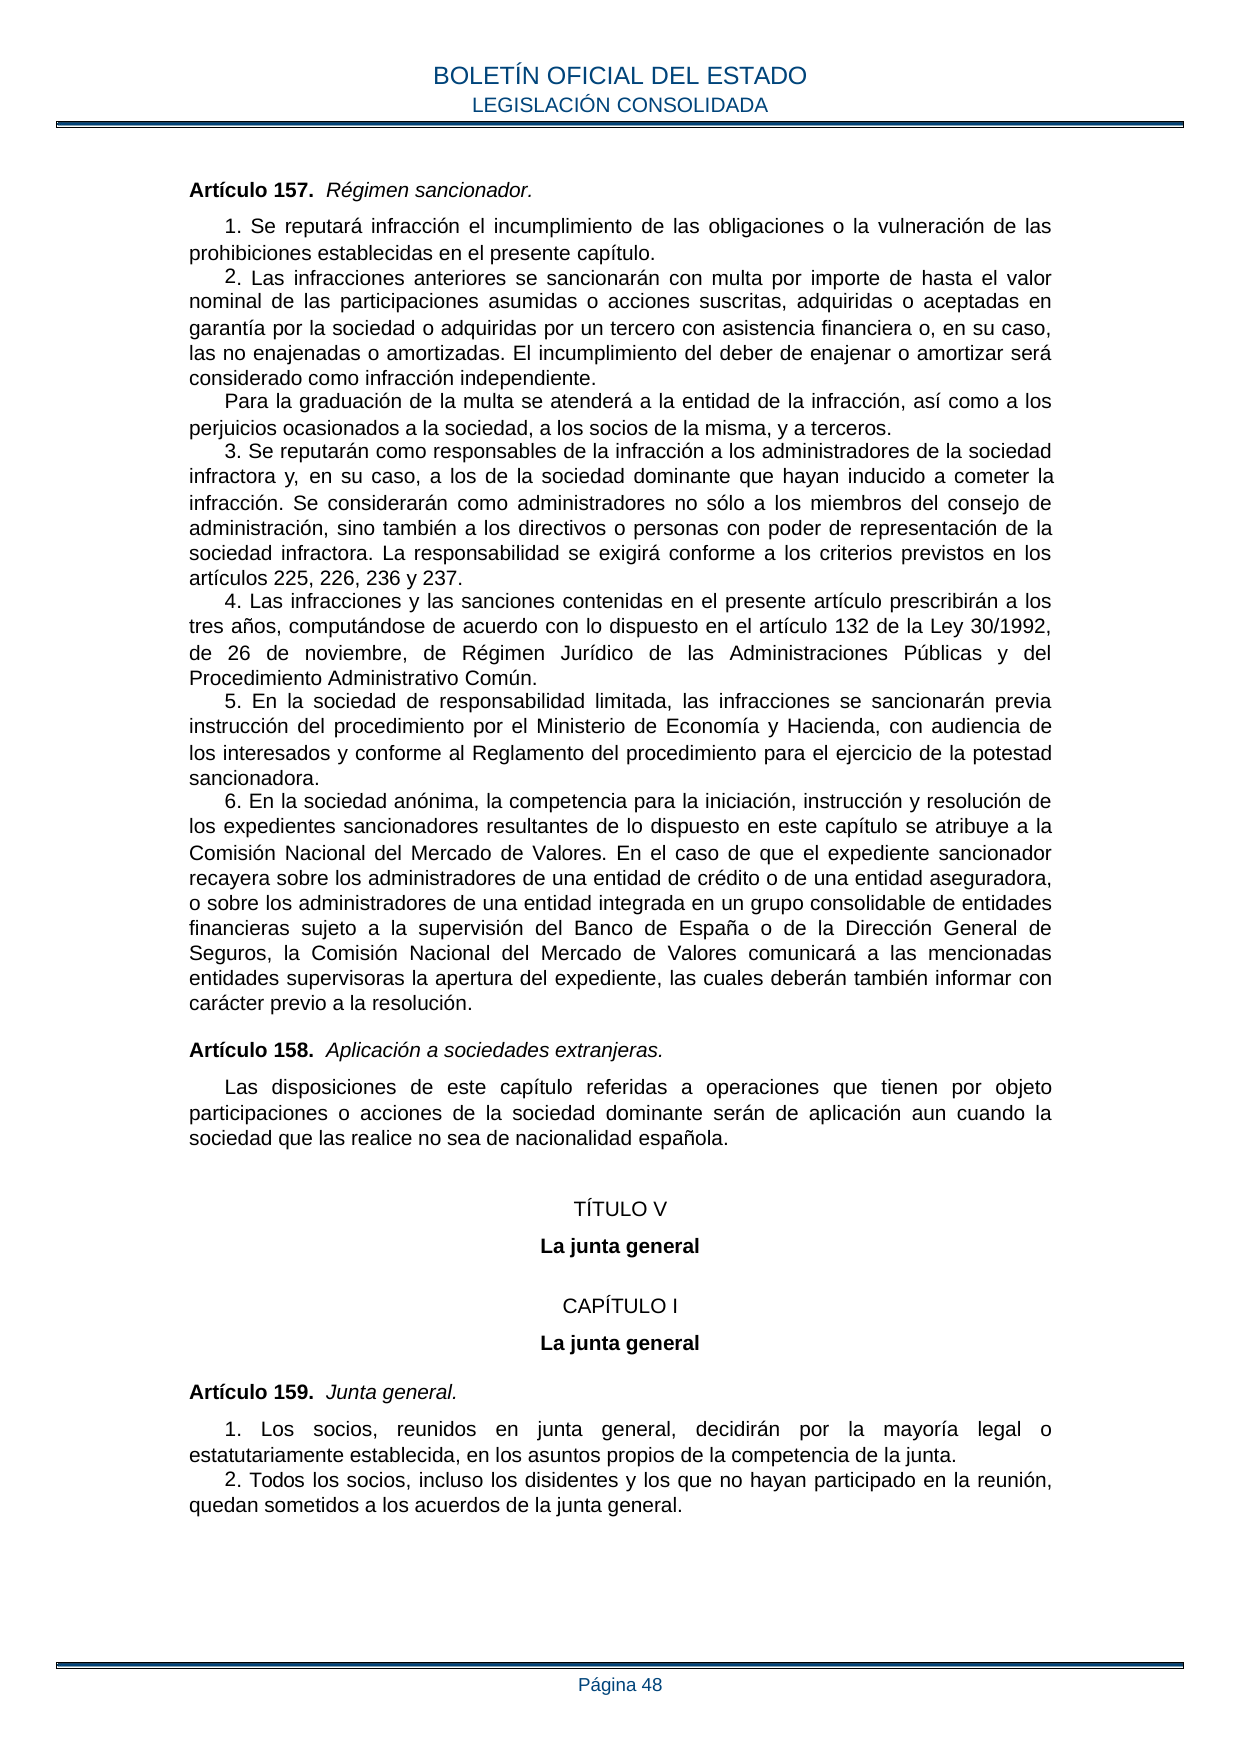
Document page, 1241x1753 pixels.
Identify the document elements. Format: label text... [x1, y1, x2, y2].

text considerado como infracción independiente. [189, 365, 1076, 390]
text . En la sociedad de responsabilidad limitada, las infracciones se sancionarán previa [236, 685, 1076, 710]
text . Se reputará infracción el incumplimiento de las obligaciones o la vulneración de las [261, 210, 1076, 240]
text 5 [224, 685, 236, 710]
text TÍTULO V [573, 1193, 692, 1223]
text sancionadora. [189, 765, 1076, 790]
text 2 [224, 1462, 261, 1492]
text instrucción del procedimiento por el Ministerio de Economía y Hacienda, con audiencia de [189, 710, 1076, 740]
text sociedad que las realice no sea de nacionalidad española. [189, 1125, 1076, 1150]
text 6 [224, 785, 236, 810]
picture [57, 1663, 1183, 1668]
text perjuicios ocasionados a la sociedad, a los socios de la misma, y a terceros. [189, 415, 1076, 440]
text nominal de las participaciones asumidas o acciones suscritas, adquiridas o aceptadas en [189, 285, 1076, 315]
text carácter previo a la resolución. [189, 990, 1076, 1015]
text . Todos los socios, incluso los disidentes y los que no hayan participado en la reunión, [261, 1467, 1076, 1492]
text administración, sino también a los directivos o personas con poder de representación de la [189, 515, 1076, 540]
text Para la graduación de la multa se atenderá a la entidad de la infracción, así como a los [224, 385, 1076, 415]
text . Las infracciones anteriores se sancionarán con multa por importe de hasta el valor [261, 265, 1076, 285]
text garantía por la sociedad o adquiridas por un tercero con asistencia financiera o, en su caso, [189, 315, 1076, 340]
text participaciones o acciones de la sociedad dominante serán de aplicación aun cuando la [189, 1100, 1076, 1125]
text Las disposiciones de este capítulo referidas a operaciones que tienen por objeto [224, 1071, 1076, 1100]
text La junta general [540, 1229, 725, 1259]
text quedan sometidos a los acuerdos de la junta general. [189, 1492, 1076, 1517]
text Artículo 157. Régimen sancionador. [189, 173, 1076, 203]
text 1 [224, 210, 261, 240]
text 2 [224, 260, 261, 285]
text de 26 de noviembre, de Régimen Jurídico de las Administraciones Públicas y del [189, 640, 1076, 665]
text Artículo 158. Aplicación a sociedades extranjeras. [189, 1034, 689, 1063]
text tres años, computándose de acuerdo con lo dispuesto en el artículo 132 de la Ley 30/1992, [189, 610, 1076, 640]
text o sobre los administradores de una entidad integrada en un grupo consolidable de entidades [189, 890, 1076, 915]
text las no enajenadas o amortizadas. El incumplimiento del deber de enajenar o amortizar será [189, 340, 1076, 365]
text entidades supervisoras la apertura del expediente, las cuales deberán también informar con [189, 965, 1076, 990]
text infracción. Se considerarán como administradores no sólo a los miembros del consejo de [189, 490, 1076, 515]
text CAPÍTULO I [562, 1290, 703, 1320]
text LEGISLACIÓN CONSOLIDADA [472, 89, 793, 118]
text Procedimiento Administrativo Común. [189, 665, 1076, 690]
text 4 [224, 585, 236, 610]
text Comisión Nacional del Mercado de Valores. En el caso de que el expediente sancionador [189, 840, 1076, 865]
text prohibiciones establecidas en el presente capítulo. [189, 240, 1076, 265]
text BOLETÍN OFICIAL DEL ESTADO [433, 56, 832, 92]
text . En la sociedad anónima, la competencia para la iniciación, instrucción y resolución de [236, 785, 1076, 810]
text artículos 225, 226, 236 y 237. [189, 565, 1076, 590]
text sociedad infractora. La responsabilidad se exigirá conforme a los criterios previstos en los [189, 540, 1076, 565]
text Seguros, la Comisión Nacional del Mercado de Valores comunicará a las mencionadas [189, 940, 1076, 965]
text los expedientes sancionadores resultantes de lo dispuesto en este capítulo se atribuye a la [189, 810, 1076, 840]
picture [57, 122, 1183, 127]
text La junta general [540, 1327, 725, 1357]
text Artículo 159. Junta general. [189, 1376, 483, 1405]
text estatutariamente establecida, en los asuntos propios de la competencia de la junta. [189, 1442, 1076, 1467]
text 1 [224, 1412, 236, 1442]
text . Las infracciones y las sanciones contenidas en el presente artículo prescribirán a los [236, 585, 1076, 610]
text financieras sujeto a la supervisión del Banco de España o de la Dirección General de [189, 915, 1076, 940]
text infractora y, en su caso, a los de la sociedad dominante que hayan inducido a cometer la [189, 460, 1076, 490]
text 3. Se reputarán como responsables de la infracción a los administradores de la sociedad [224, 435, 1076, 460]
text los interesados y conforme al Reglamento del procedimiento para el ejercicio de la potestad [189, 740, 1076, 765]
text recayera sobre los administradores de una entidad de crédito o de una entidad aseguradora, [189, 865, 1076, 890]
text Página 48 [578, 1670, 687, 1697]
text . Los socios, reunidos en junta general, decidirán por la mayoría legal o [236, 1412, 1076, 1442]
